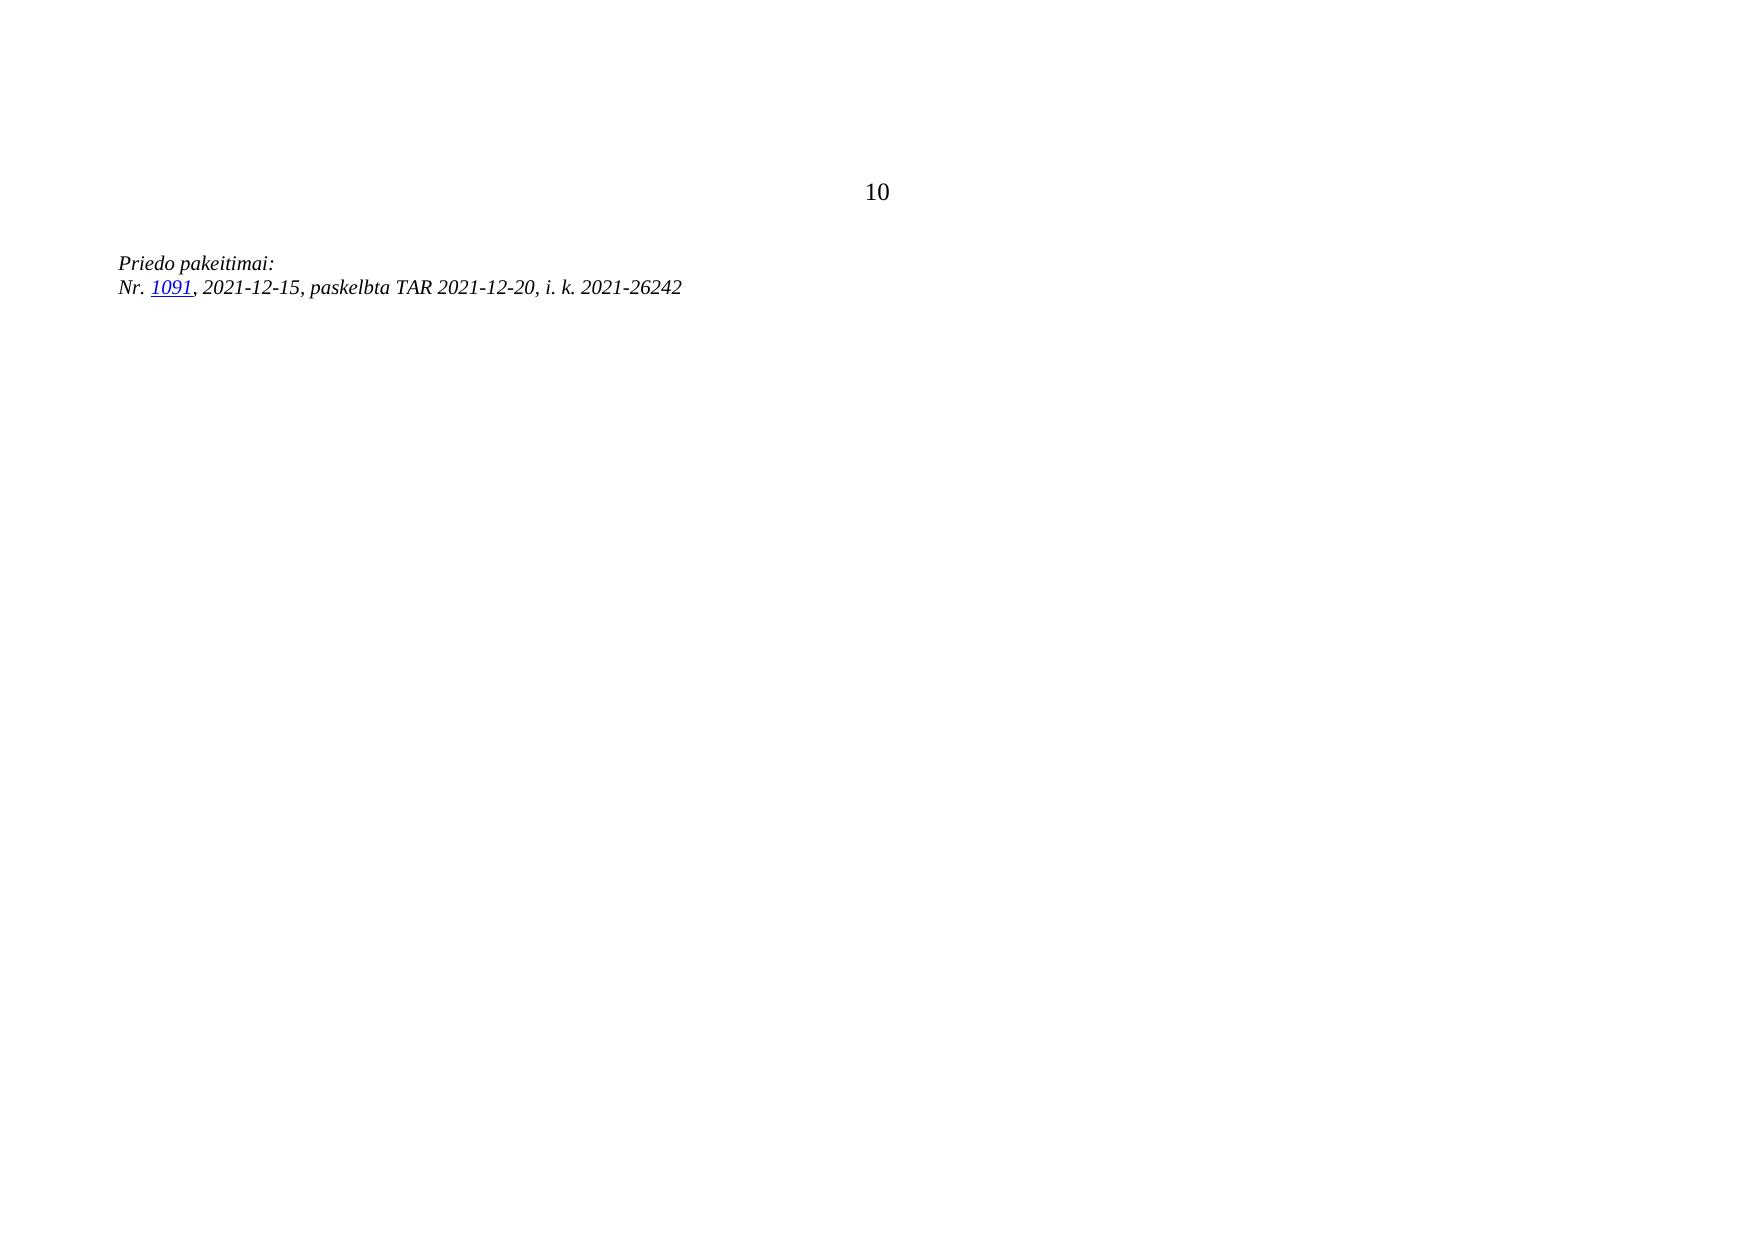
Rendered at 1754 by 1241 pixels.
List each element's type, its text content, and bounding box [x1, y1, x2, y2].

text Priedo pakeitimai: [118, 251, 1636, 275]
text Nr. 1091, 2021-12-15, paskelbta TAR 2021-12-20, i. k. 2021-26242 [118, 275, 1636, 299]
